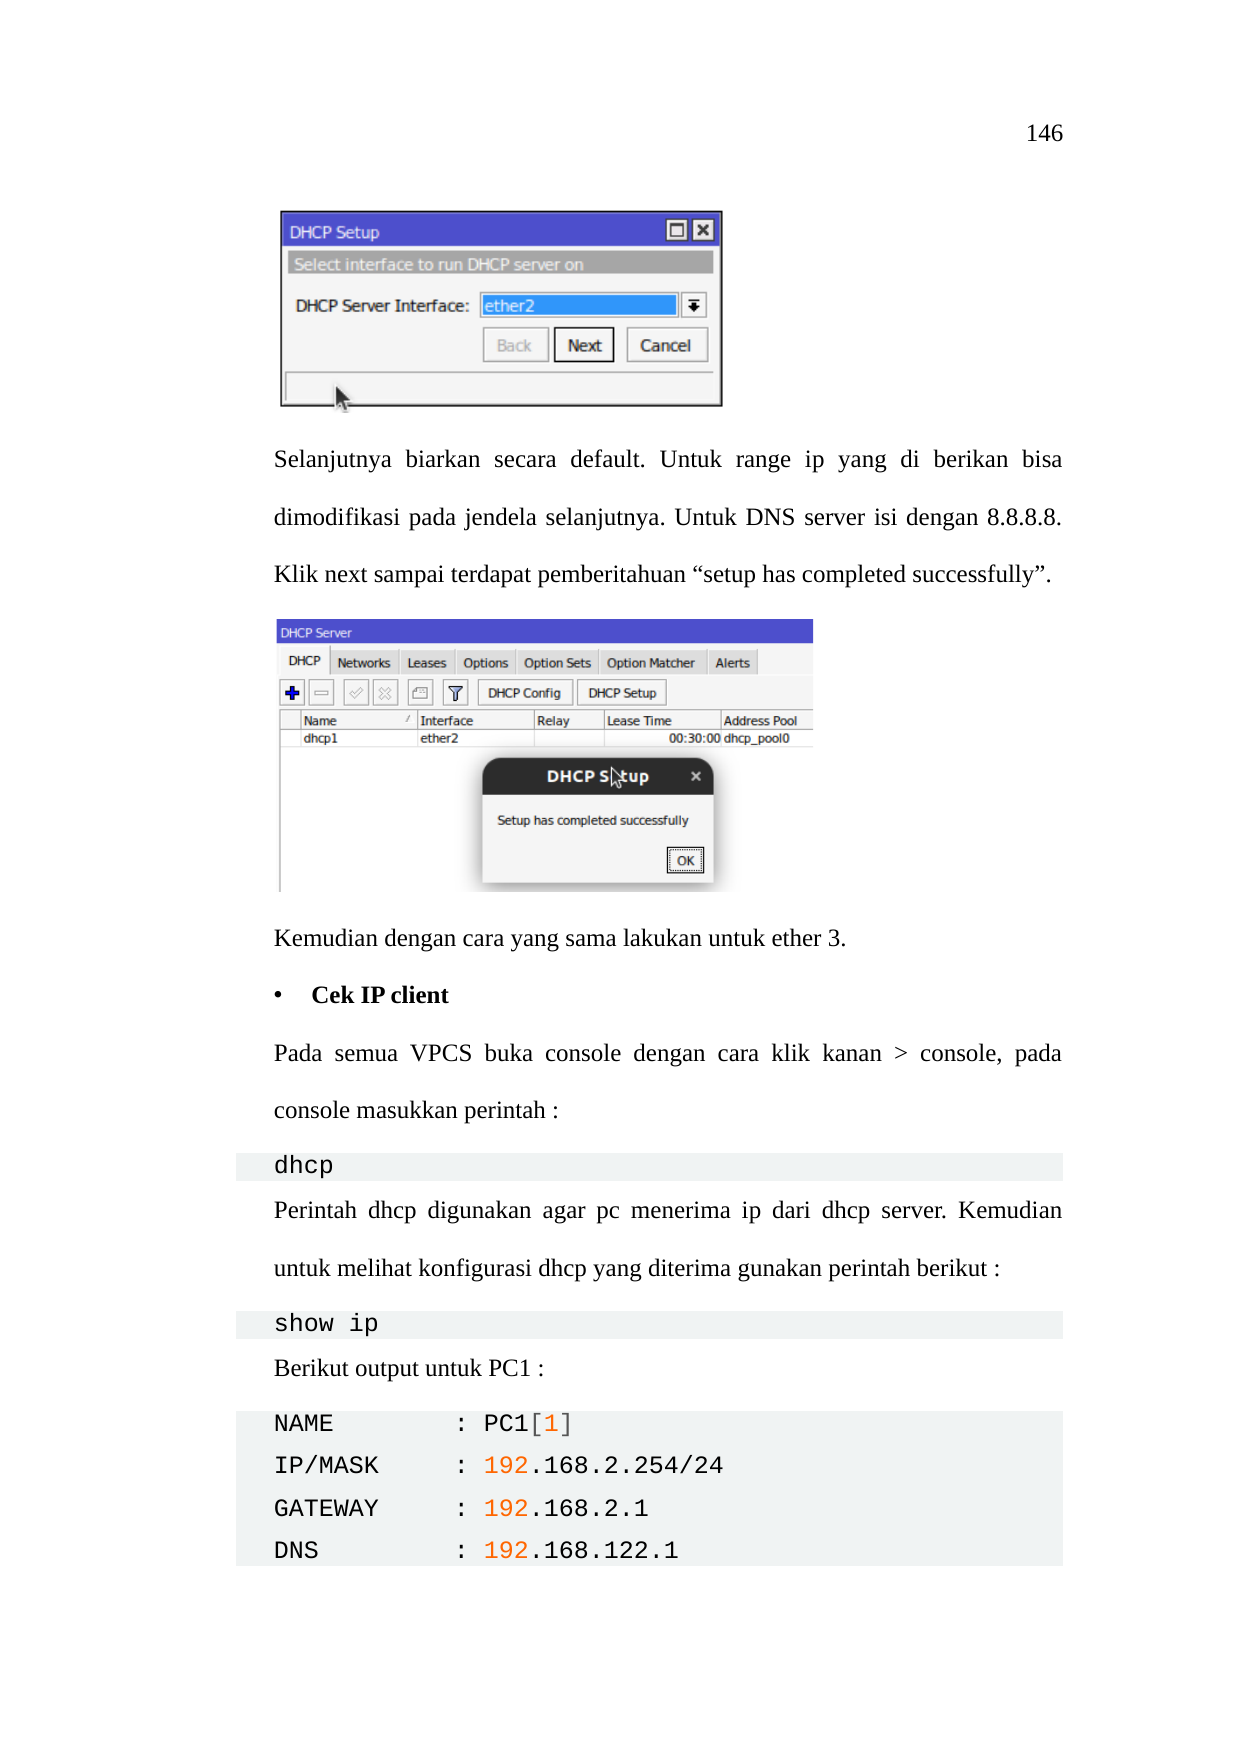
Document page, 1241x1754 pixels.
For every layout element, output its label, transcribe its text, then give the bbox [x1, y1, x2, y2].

list show ip [236, 1311, 1063, 1339]
list Perintah dhcp digunakan agar pc menerima ip dari dhcp server. Kemudian untuk melihat konfigurasi dhcp yang diterima gunakan perintah berikut : [236, 1196, 1063, 1282]
list Cek IP client [274, 981, 1063, 1009]
picture [276, 208, 729, 413]
list DNS : 192.168.122.1 [236, 1538, 1063, 1566]
list Berikut output untuk PC1 : [236, 1353, 1063, 1382]
list dhcp [236, 1153, 1063, 1181]
list Selanjutnya biarkan secara default. Untuk range ip yang di berikan bisa dimodifikasi pada jendela selanjutnya. Untuk DNS server isi dengan 8.8.8.8. Klik next sampai terdapat pemberitahuan “setup has completed successfully”. [236, 444, 1063, 588]
picture [276, 619, 814, 892]
list GATEWAY : 192.168.2.1 [236, 1496, 1063, 1524]
list Kemudian dengan cara yang sama lakukan untuk ether 3. [236, 923, 1063, 952]
list NAME : PC1[1] [236, 1411, 1063, 1439]
list IP/MASK : 192.168.2.254/24 [236, 1453, 1063, 1481]
list Pada semua VPCS buka console dengan cara klik kanan > console, pada console masukkan perintah : [236, 1038, 1063, 1124]
